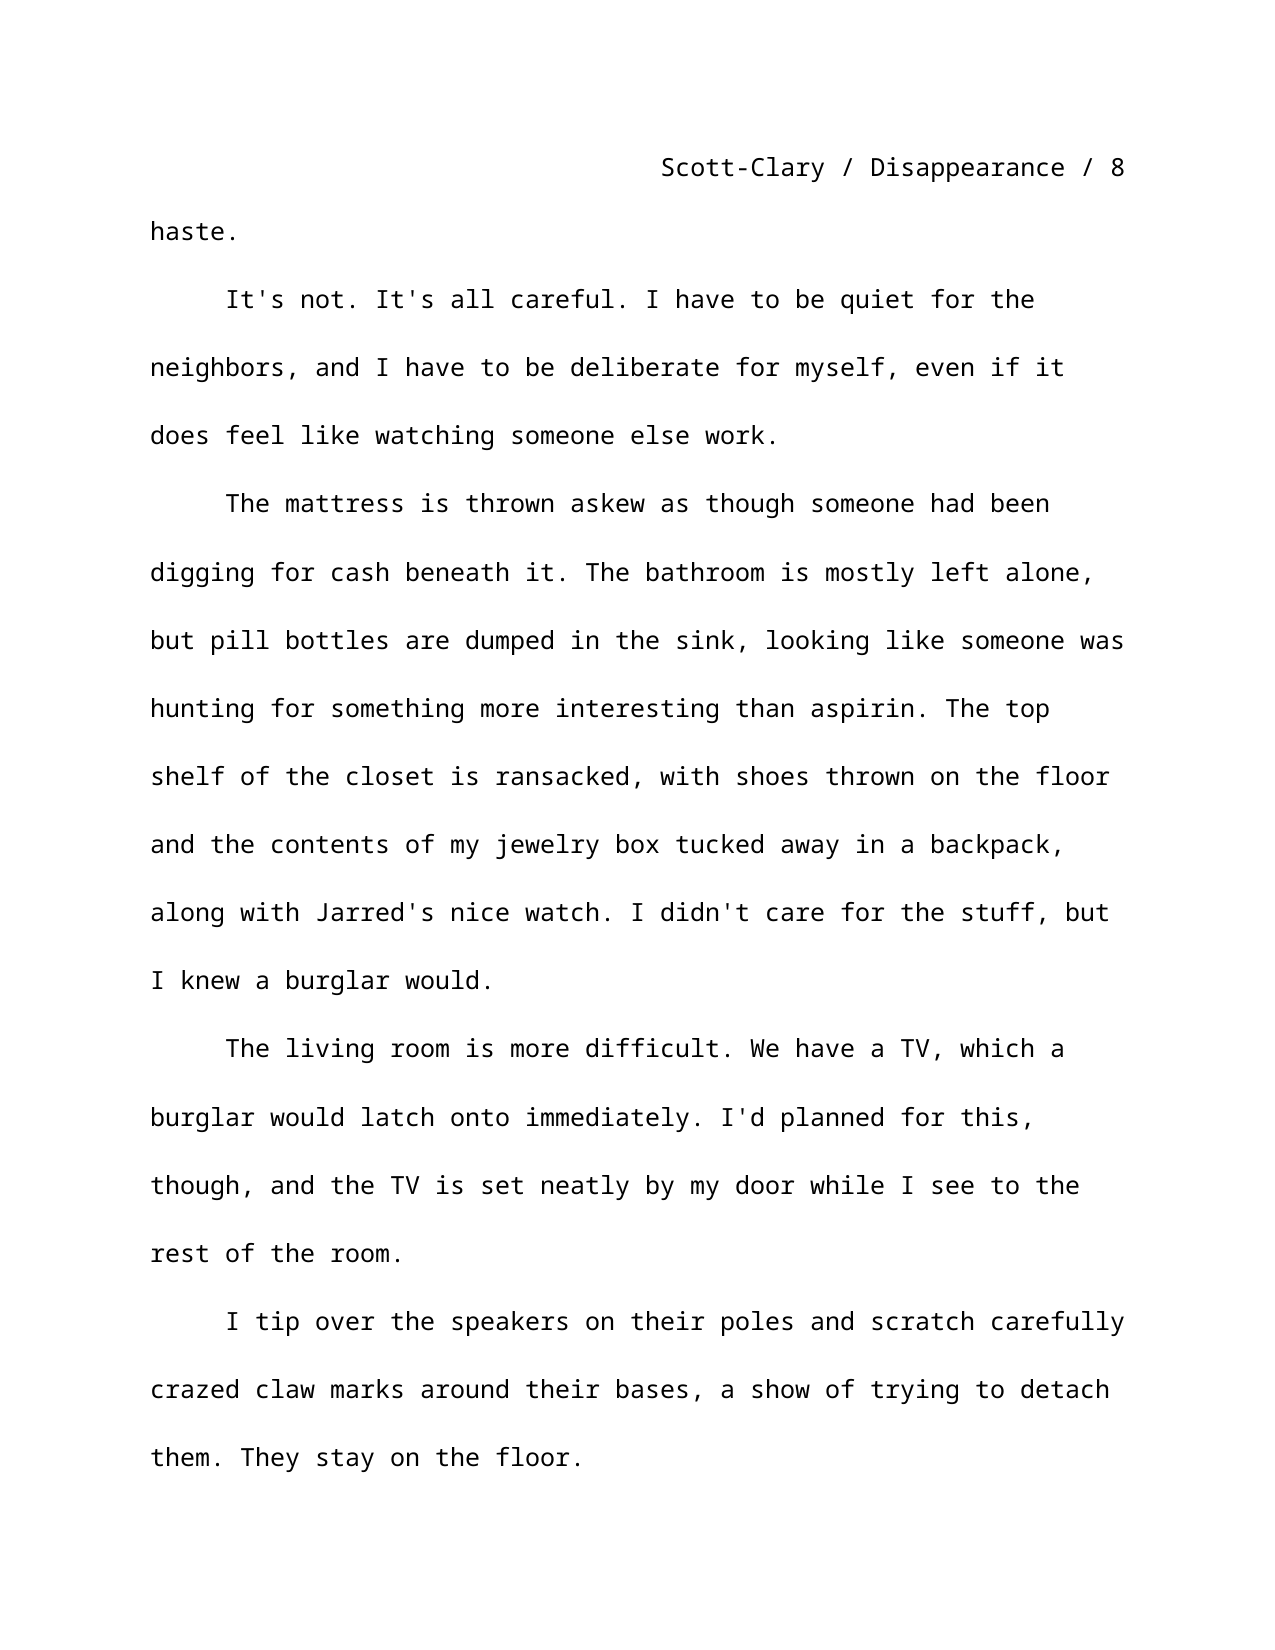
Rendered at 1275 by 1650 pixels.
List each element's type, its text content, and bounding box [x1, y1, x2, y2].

text haste. [150, 213, 1125, 248]
text The living room is more difficult. We have a TV, which a burglar would latch onto immediately. I'd planned for this, though, and the TV is set neatly by my door while I see to the rest of the room. [150, 1031, 1125, 1269]
text The mattress is thrown askew as though someone had been digging for cash beneath it. The bathroom is mostly left alone, but pill bottles are dumped in the sink, looking like someone was hunting for something more interesting than aspirin. The top shelf of the closet is ransacked, with shoes thrown on the floor and the contents of my jewelry box tucked away in a backpack, along with Jarred's nice watch. I didn't care for the stuff, but I knew a burglar would. [150, 486, 1125, 997]
text I tip over the speakers on their poles and scratch carefully crazed claw marks around their bases, a show of trying to detach them. They stay on the floor. [150, 1303, 1125, 1474]
text It's not. It's all careful. I have to be quiet for the neighbors, and I have to be deliberate for myself, even if it does feel like watching someone else work. [150, 282, 1125, 452]
